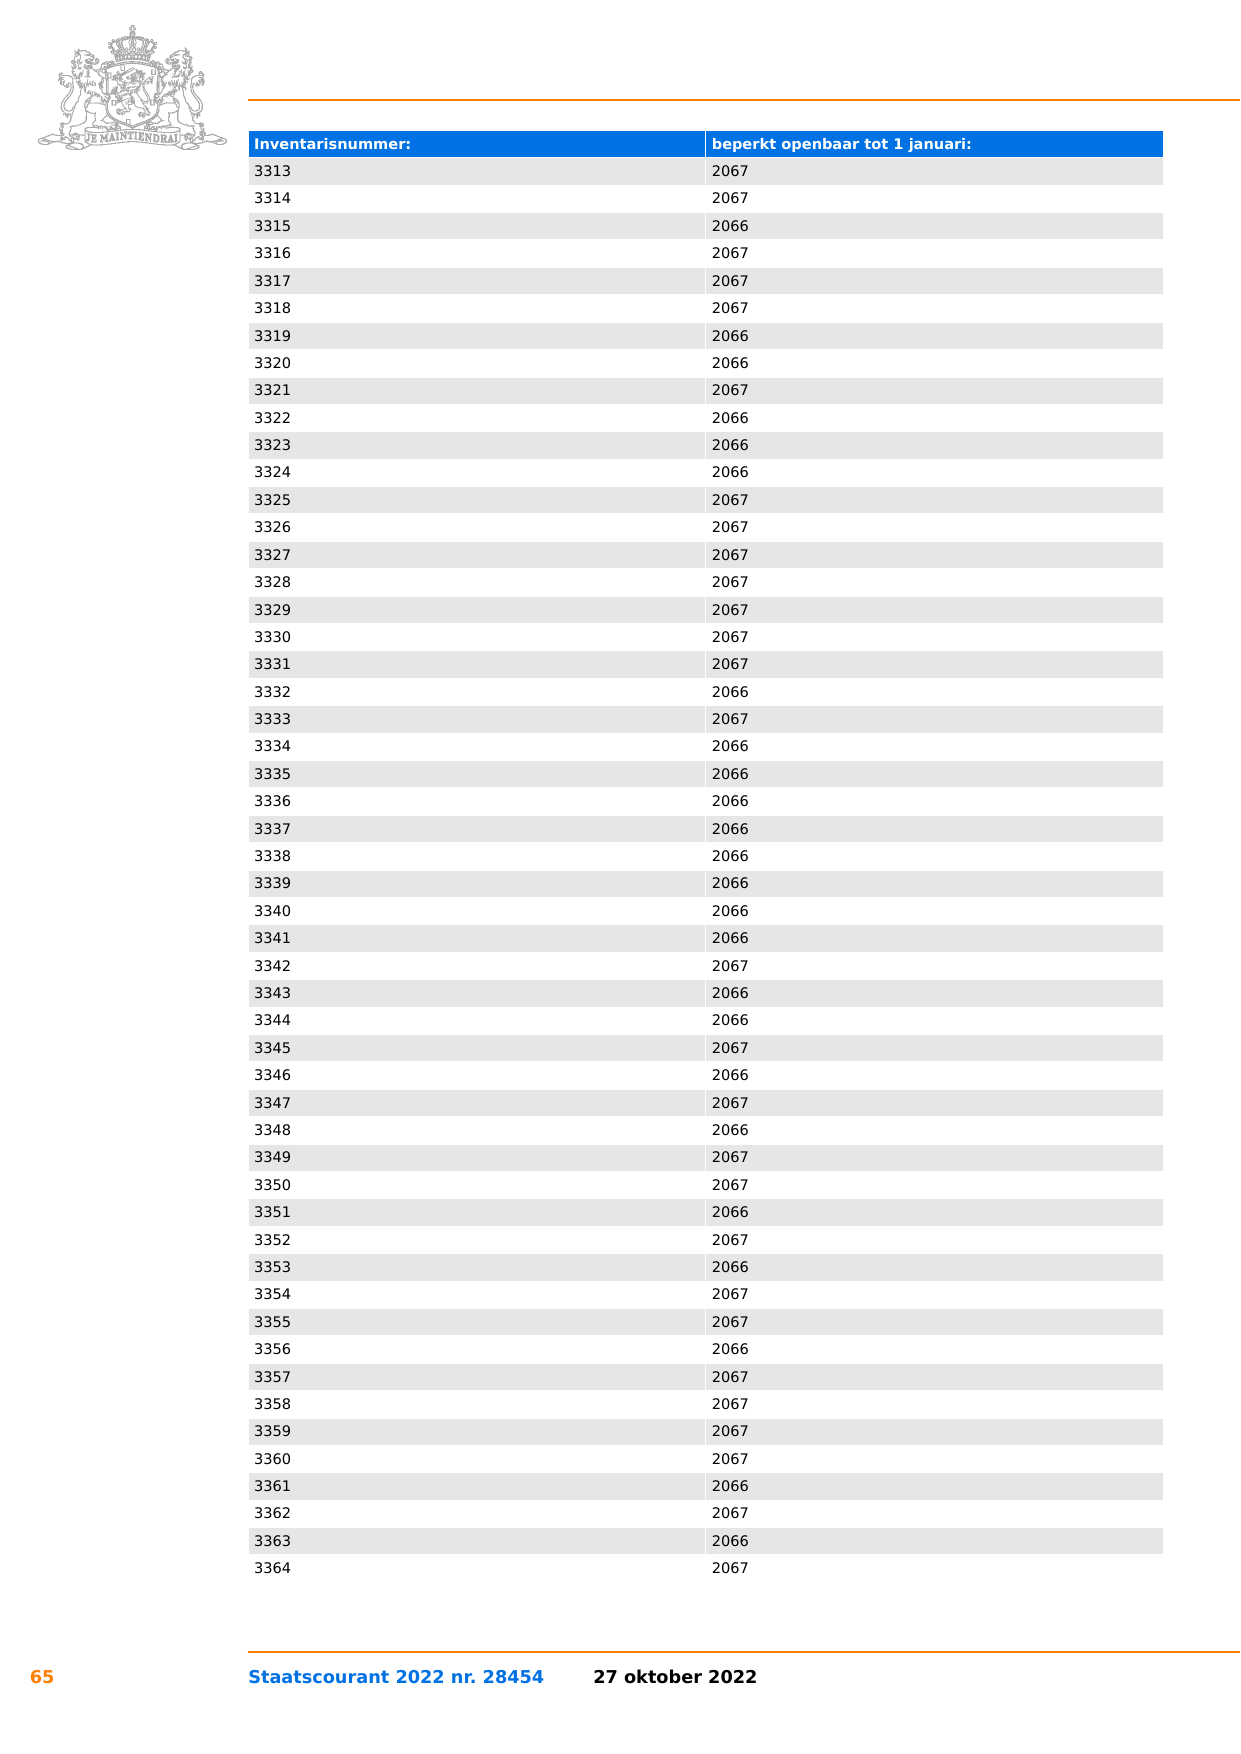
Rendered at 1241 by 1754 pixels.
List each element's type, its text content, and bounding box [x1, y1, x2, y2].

table_cell 2067 [706, 569, 1163, 596]
table_cell 3357 [249, 1364, 705, 1390]
table_cell 3352 [249, 1227, 705, 1253]
table_cell 3345 [249, 1035, 705, 1061]
table_cell 2066 [706, 213, 1163, 239]
table_cell 2066 [706, 432, 1163, 459]
table_cell 3316 [249, 241, 705, 267]
table_cell 3361 [249, 1473, 705, 1500]
table_cell 3337 [249, 816, 705, 842]
table_cell 3351 [249, 1199, 705, 1226]
table_header beperkt openbaar tot 1 januari: [706, 131, 1163, 157]
table_cell 3347 [249, 1090, 705, 1116]
table_cell 3332 [249, 679, 705, 705]
table_cell 3353 [249, 1254, 705, 1281]
table_cell 2067 [706, 953, 1163, 979]
table_cell 2066 [706, 323, 1163, 349]
table_cell 3330 [249, 624, 705, 650]
table_cell 2067 [706, 1172, 1163, 1198]
table_cell 3363 [249, 1528, 705, 1554]
table_cell 3331 [249, 651, 705, 678]
table_cell 2067 [706, 295, 1163, 322]
table_cell 3355 [249, 1309, 705, 1335]
table_cell 3323 [249, 432, 705, 459]
table_cell 2066 [706, 925, 1163, 952]
table_cell 2067 [706, 487, 1163, 513]
table_cell 3346 [249, 1063, 705, 1089]
table_cell 3339 [249, 871, 705, 897]
table_cell 3340 [249, 898, 705, 924]
picture [38, 25, 227, 150]
table_cell 3336 [249, 789, 705, 815]
table_cell 2066 [706, 405, 1163, 431]
table_cell 2067 [706, 706, 1163, 733]
table_cell 2066 [706, 1117, 1163, 1143]
table_cell 2067 [706, 1446, 1163, 1472]
table_cell 2067 [706, 1309, 1163, 1335]
table_cell 3338 [249, 843, 705, 869]
table_cell 2067 [706, 1391, 1163, 1417]
table_cell 2067 [706, 1145, 1163, 1171]
table_cell 2066 [706, 1008, 1163, 1034]
table_cell 3320 [249, 350, 705, 376]
table_cell 3354 [249, 1282, 705, 1308]
table_cell 3325 [249, 487, 705, 513]
table_cell 2066 [706, 679, 1163, 705]
table_cell 2066 [706, 1063, 1163, 1089]
table_cell 2067 [706, 186, 1163, 212]
table_cell 2066 [706, 460, 1163, 486]
table_cell 3324 [249, 460, 705, 486]
table_cell 3321 [249, 378, 705, 404]
table_cell 3319 [249, 323, 705, 349]
table_cell 3329 [249, 597, 705, 623]
table_cell 2067 [706, 651, 1163, 678]
table_cell 2066 [706, 1473, 1163, 1500]
table_cell 2066 [706, 843, 1163, 869]
table_cell 2066 [706, 816, 1163, 842]
table_cell 2066 [706, 1199, 1163, 1226]
table_cell 3327 [249, 542, 705, 568]
table_cell 2066 [706, 1336, 1163, 1363]
table_cell 2067 [706, 1419, 1163, 1445]
table_cell 2066 [706, 734, 1163, 760]
table_cell 2066 [706, 350, 1163, 376]
table_cell 3350 [249, 1172, 705, 1198]
table_cell 2067 [706, 1227, 1163, 1253]
table_cell 3341 [249, 925, 705, 952]
table_cell 2067 [706, 1035, 1163, 1061]
table_cell 2066 [706, 1528, 1163, 1554]
table_cell 3335 [249, 761, 705, 787]
table_cell 3322 [249, 405, 705, 431]
table_cell 3356 [249, 1336, 705, 1363]
table_cell 3318 [249, 295, 705, 322]
table_cell 2067 [706, 624, 1163, 650]
table_cell 2067 [706, 1364, 1163, 1390]
table_cell 3313 [249, 158, 705, 185]
table_cell 3314 [249, 186, 705, 212]
table_cell 2067 [706, 597, 1163, 623]
table_cell 2067 [706, 1282, 1163, 1308]
table_cell 3342 [249, 953, 705, 979]
table_cell 3326 [249, 515, 705, 541]
table_cell 2066 [706, 761, 1163, 787]
table_cell 3360 [249, 1446, 705, 1472]
table_cell 2066 [706, 1254, 1163, 1281]
table_cell 2066 [706, 871, 1163, 897]
table_cell 3362 [249, 1501, 705, 1527]
table_cell 2067 [706, 515, 1163, 541]
table_cell 2067 [706, 1501, 1163, 1527]
table_cell 3315 [249, 213, 705, 239]
table_cell 3343 [249, 980, 705, 1007]
table_cell 2066 [706, 980, 1163, 1007]
table_cell 2066 [706, 789, 1163, 815]
table_cell 3349 [249, 1145, 705, 1171]
table_cell 2067 [706, 1090, 1163, 1116]
table_cell 3334 [249, 734, 705, 760]
table_cell 2066 [706, 898, 1163, 924]
table_header Inventarisnummer: [249, 131, 705, 157]
table_cell 2067 [706, 268, 1163, 294]
table_cell 3364 [249, 1556, 705, 1582]
table_cell 3344 [249, 1008, 705, 1034]
table_cell 2067 [706, 1556, 1163, 1582]
table_cell 3348 [249, 1117, 705, 1143]
table_cell 2067 [706, 378, 1163, 404]
table_cell 3328 [249, 569, 705, 596]
table_cell 3359 [249, 1419, 705, 1445]
table_cell 3358 [249, 1391, 705, 1417]
table_cell 3333 [249, 706, 705, 733]
table_cell 2067 [706, 241, 1163, 267]
table_cell 2067 [706, 542, 1163, 568]
table_cell 3317 [249, 268, 705, 294]
table_cell 2067 [706, 158, 1163, 185]
